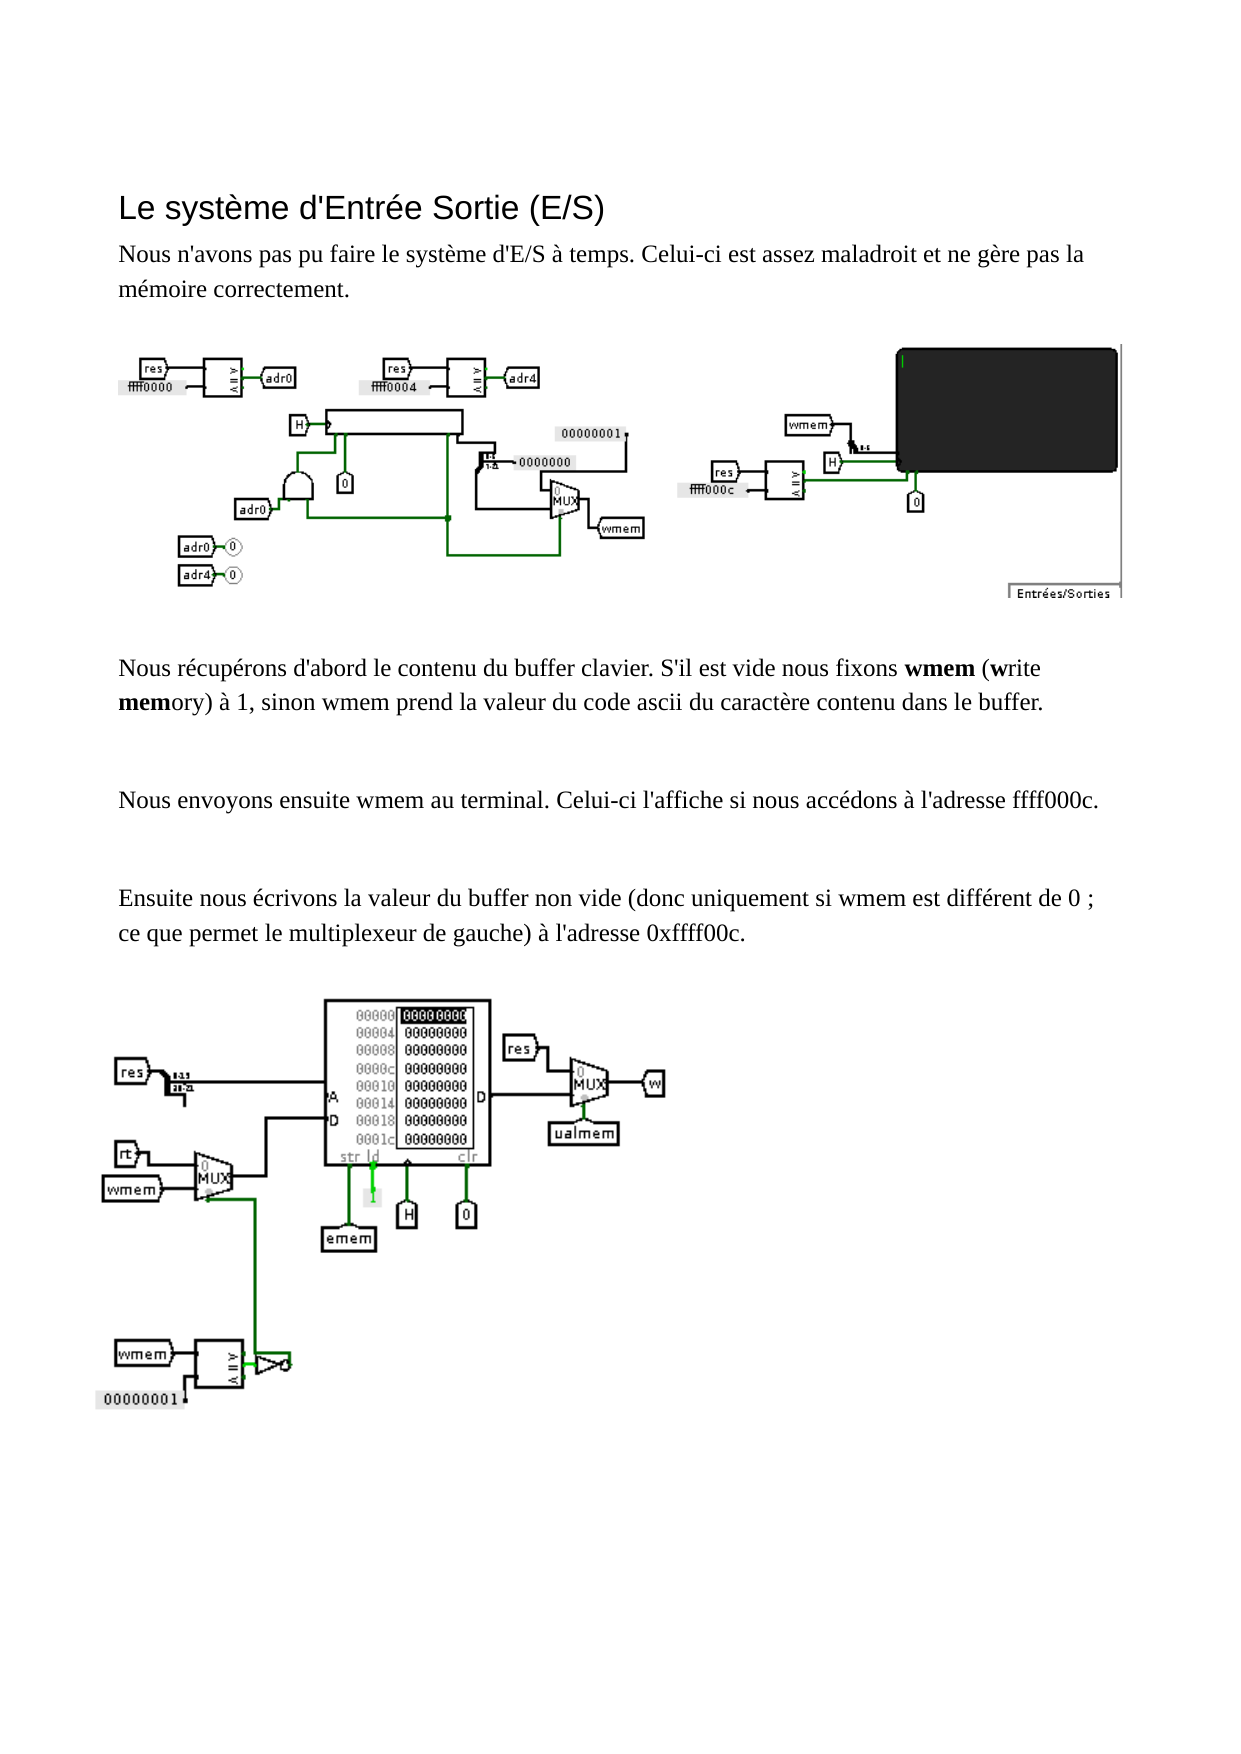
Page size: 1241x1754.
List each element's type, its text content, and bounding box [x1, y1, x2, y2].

picture [80, 994, 678, 1419]
text Nous n'avons pas pu faire le système d'E/S à temps. Celui-ci est assez maladroit et ne gère pas la mémoire correctement. [118, 239, 1122, 302]
text Ensuite nous écrivons la valeur du buffer non vide (donc uniquement si wmem est différent de 0 ; ce que permet le multiplexeur de gauche) à l'adresse 0xffff00c. [118, 883, 1122, 947]
text Nous envoyons ensuite wmem au terminal. Celui-ci l'affiche si nous accédons à l'adresse ffff000c. [118, 785, 1122, 814]
subtitle Le système d'Entrée Sortie (E/S) [118, 188, 1122, 227]
text Nous récupérons d'abord le contenu du buffer clavier. S'il est vide nous fixons wmem (write memory) à 1, sinon wmem prend la valeur du code ascii du caractère contenu dans le buffer. [118, 653, 1122, 716]
picture [118, 344, 1123, 598]
